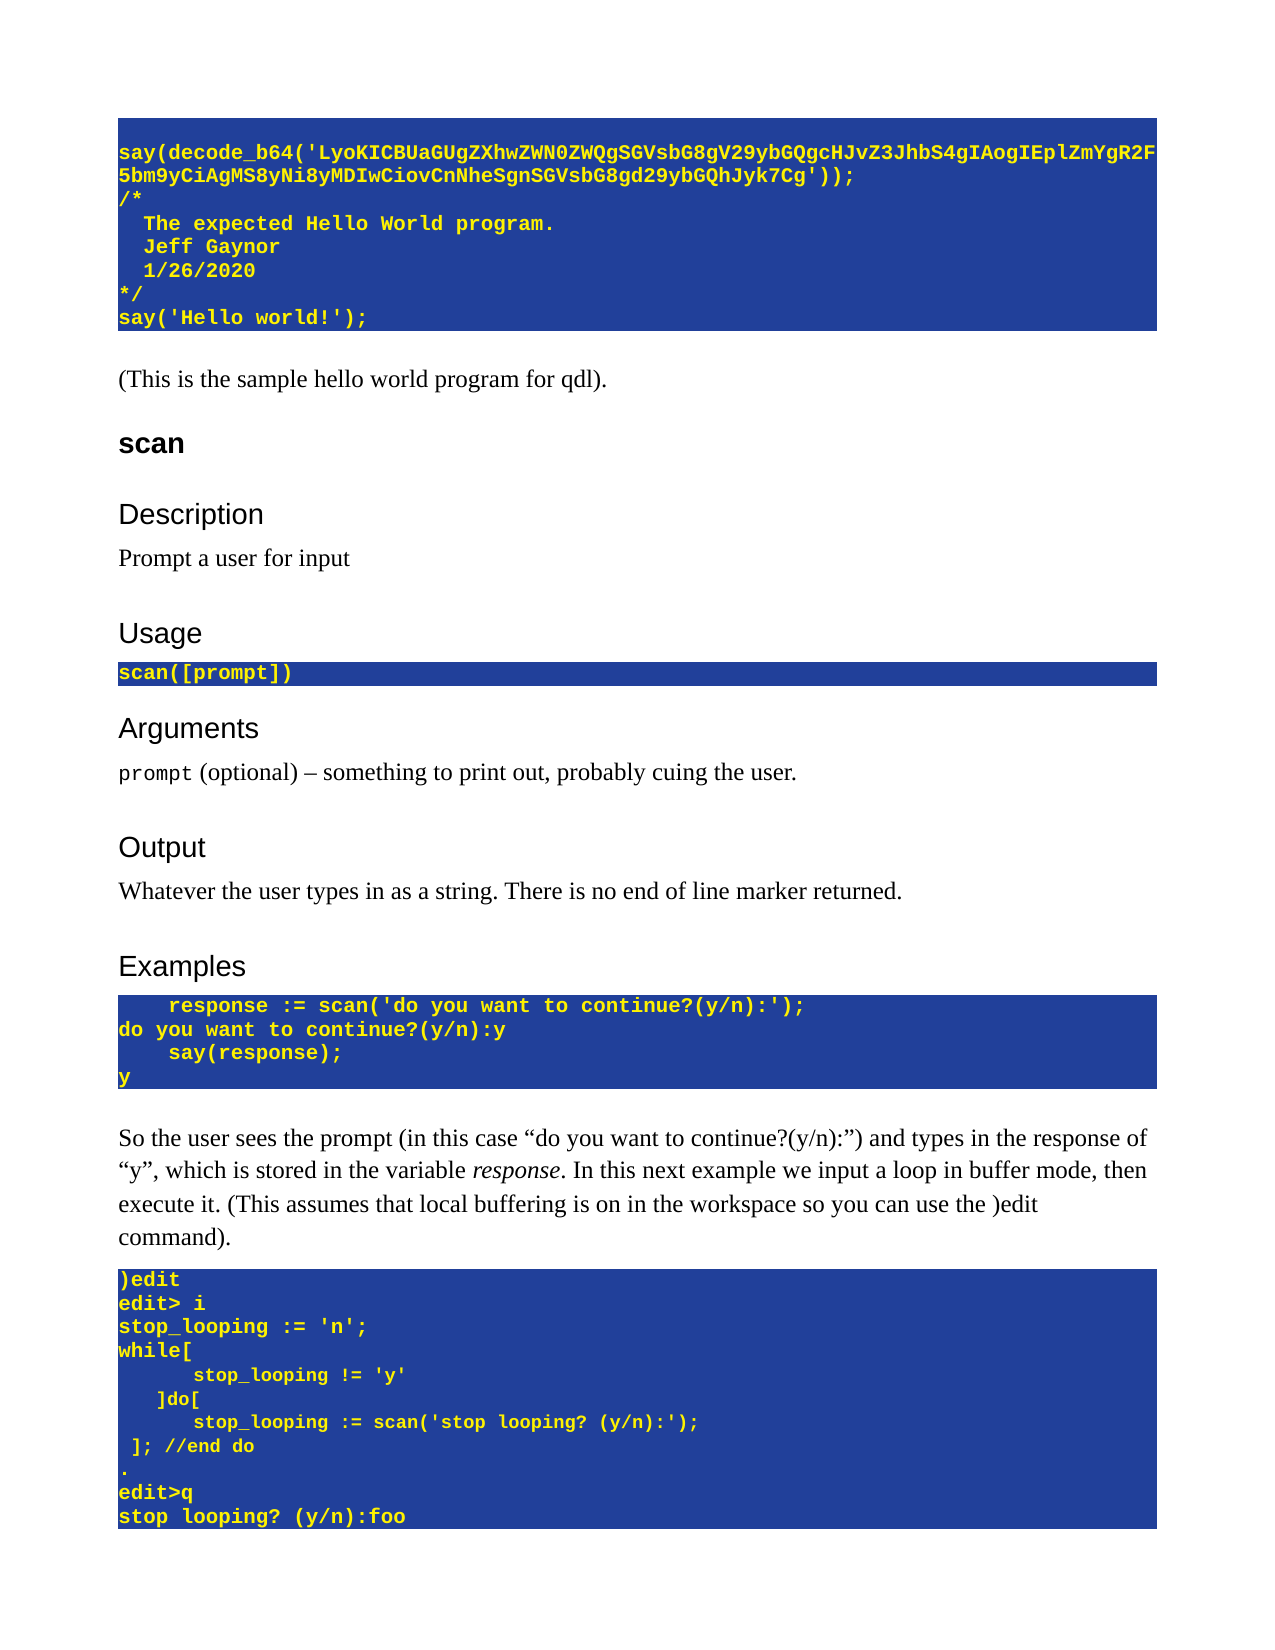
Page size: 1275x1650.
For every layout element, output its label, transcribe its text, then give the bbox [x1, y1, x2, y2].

text So the user sees the prompt (in this case “do you want to continue?(y/n):”) and types in the response of “y”, which is stored in the variable response. In this next example we input a loop in buffer mode, then execute it. (This assumes that local buffering is on in the workspace so you can use the )edit command). [118, 1089, 1157, 1250]
text 1/26/2020 [118, 260, 1157, 284]
subtitle Usage [118, 616, 1157, 649]
text . [118, 1458, 1157, 1482]
text ]; //end do [118, 1435, 1157, 1458]
text y [118, 1066, 1157, 1089]
text stop_looping := scan('stop looping? (y/n):'); [118, 1411, 1157, 1435]
text edit>q [118, 1482, 1157, 1506]
text edit> i [118, 1293, 1157, 1317]
text prompt (optional) – something to print out, probably cuing the user. [118, 757, 1157, 786]
text response := scan('do you want to continue?(y/n):'); [118, 995, 1157, 1019]
text say(response); [118, 1042, 1157, 1066]
text scan([prompt]) [118, 662, 1157, 686]
text */ [118, 284, 1157, 307]
subtitle Examples [118, 949, 1157, 982]
text say(decode_b64('LyoKICBUaGUgZXhwZWN0ZWQgSGVsbG8gV29ybGQgcHJvZ3JhbS4gIAogIEplZmYgR2F5bm9yCiAgMS8yNi8yMDIwCiovCnNheSgnSGVsbG8gd29ybGQhJyk7Cg')); [118, 118, 1157, 189]
text The expected Hello World program. [118, 213, 1157, 236]
subtitle scan [118, 426, 1157, 460]
text say('Hello world!'); [118, 307, 1157, 331]
subtitle Output [118, 830, 1157, 864]
text ]do[ [118, 1387, 1157, 1411]
subtitle Arguments [118, 711, 1157, 744]
text stop_looping := 'n'; [118, 1317, 1157, 1340]
text stop looping? (y/n):foo [118, 1506, 1157, 1529]
text )edit [118, 1269, 1157, 1293]
text stop_looping != 'y' [118, 1364, 1157, 1387]
text (This is the sample hello world program for qdl). [118, 331, 1157, 393]
subtitle Description [118, 497, 1157, 531]
text Prompt a user for input [118, 543, 1157, 572]
text while[ [118, 1340, 1157, 1364]
text /* [118, 189, 1157, 213]
text Whatever the user types in as a string. There is no end of line marker returned. [118, 876, 1157, 905]
text Jeff Gaynor [118, 236, 1157, 260]
text do you want to continue?(y/n):y [118, 1019, 1157, 1042]
